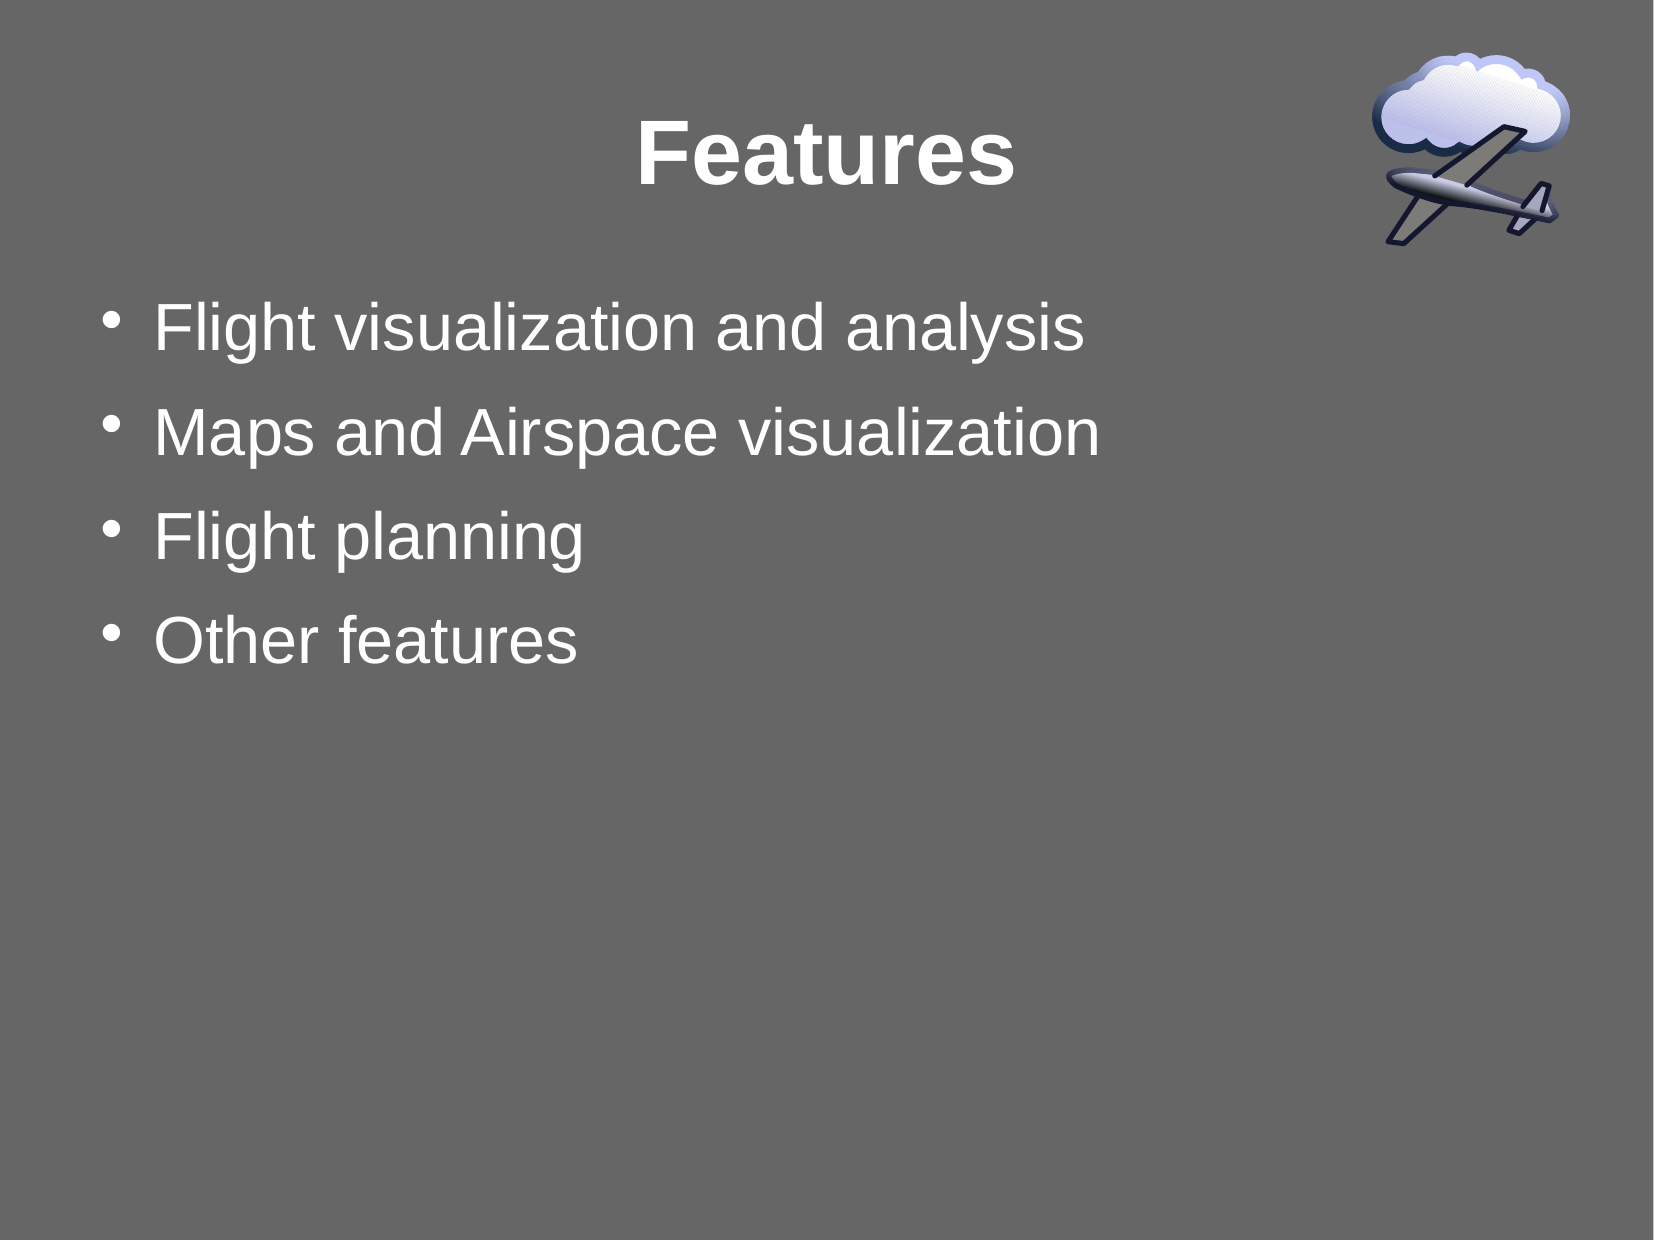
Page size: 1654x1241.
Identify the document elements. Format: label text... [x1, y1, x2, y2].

title Features [82, 49, 1571, 257]
list Flight visualization and analysis Maps and Airspace visualization Flight planning Other features [82, 290, 1538, 1010]
